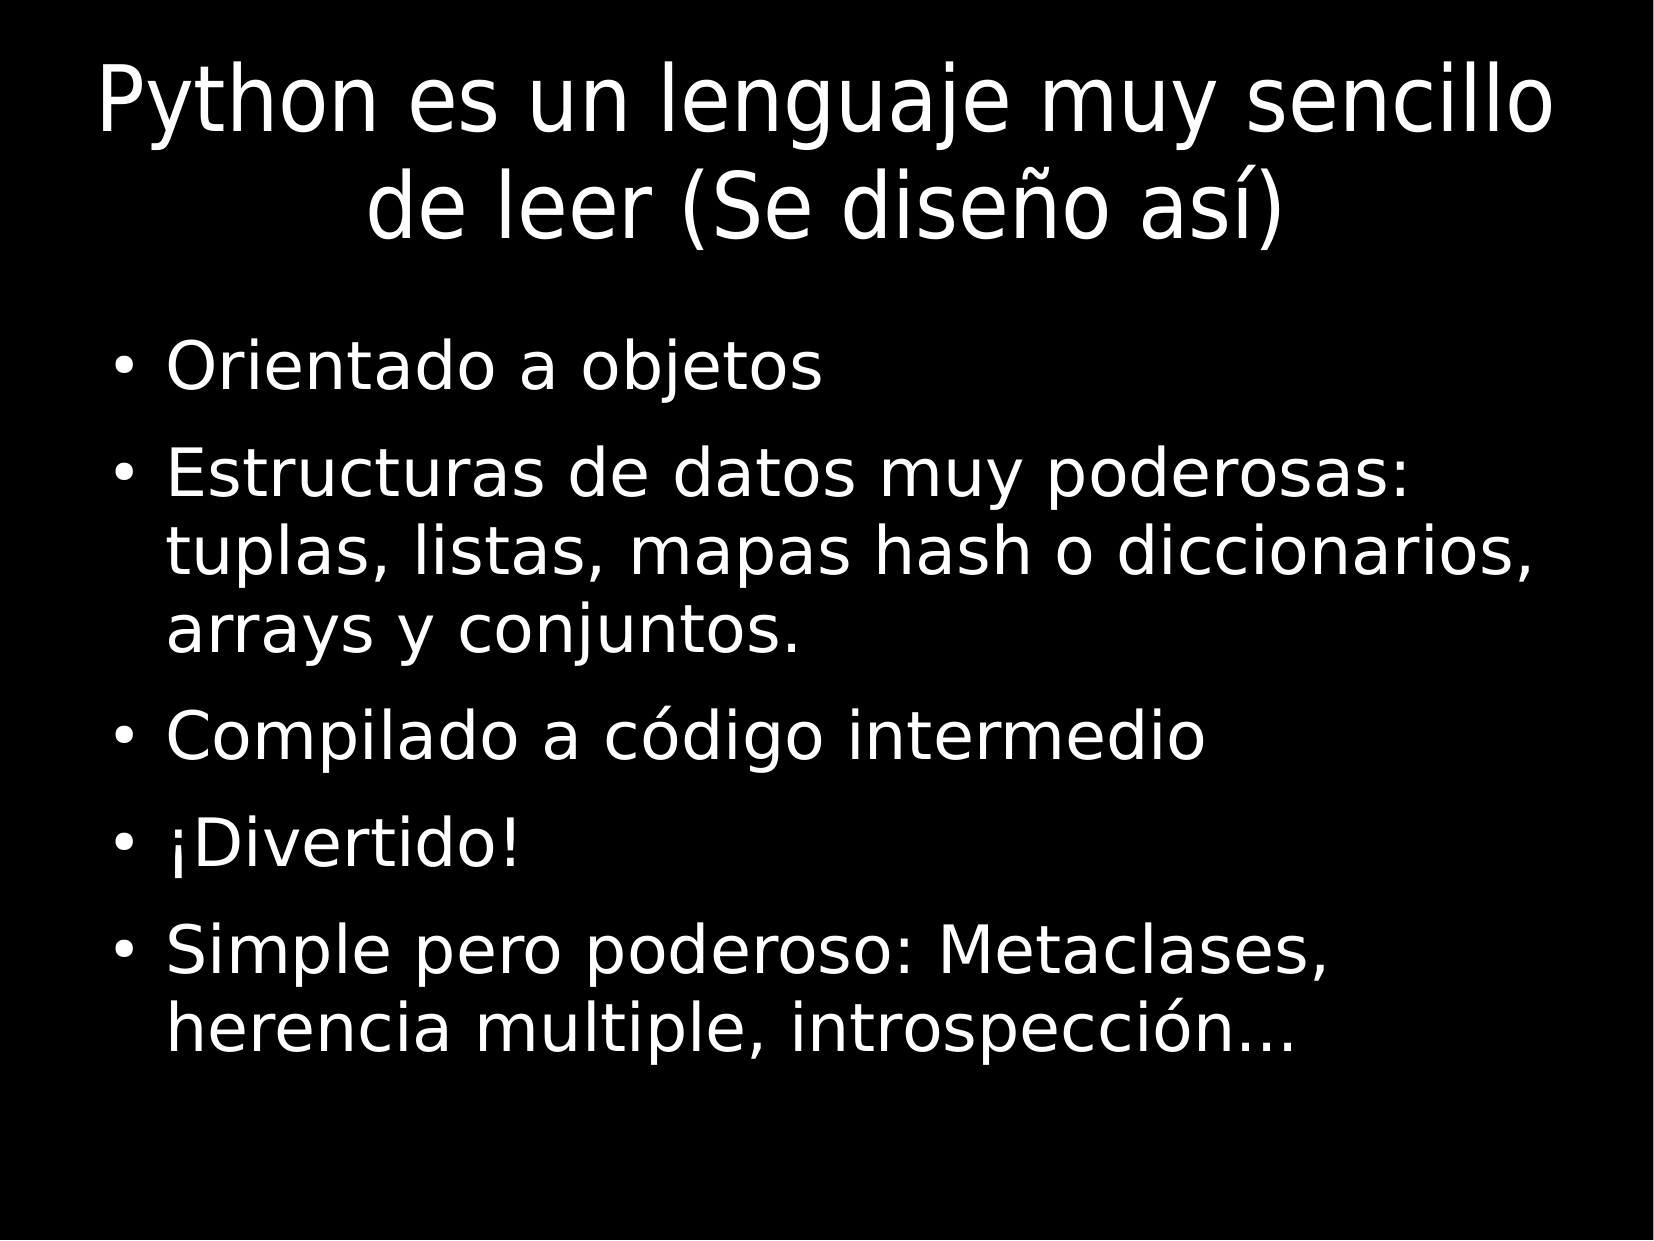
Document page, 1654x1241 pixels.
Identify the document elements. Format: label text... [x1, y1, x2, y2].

list Orientado a objetos Estructuras de datos muy poderosas: tuplas, listas, mapas hash o diccionarios, arrays y conjuntos. Compilado a código intermedio ¡Divertido! Simple pero poderoso: Metaclases, herencia multiple, introspección... [94, 327, 1583, 1146]
title Python es un lenguaje muy sencillo de leer (Se diseño así) [82, 45, 1571, 261]
